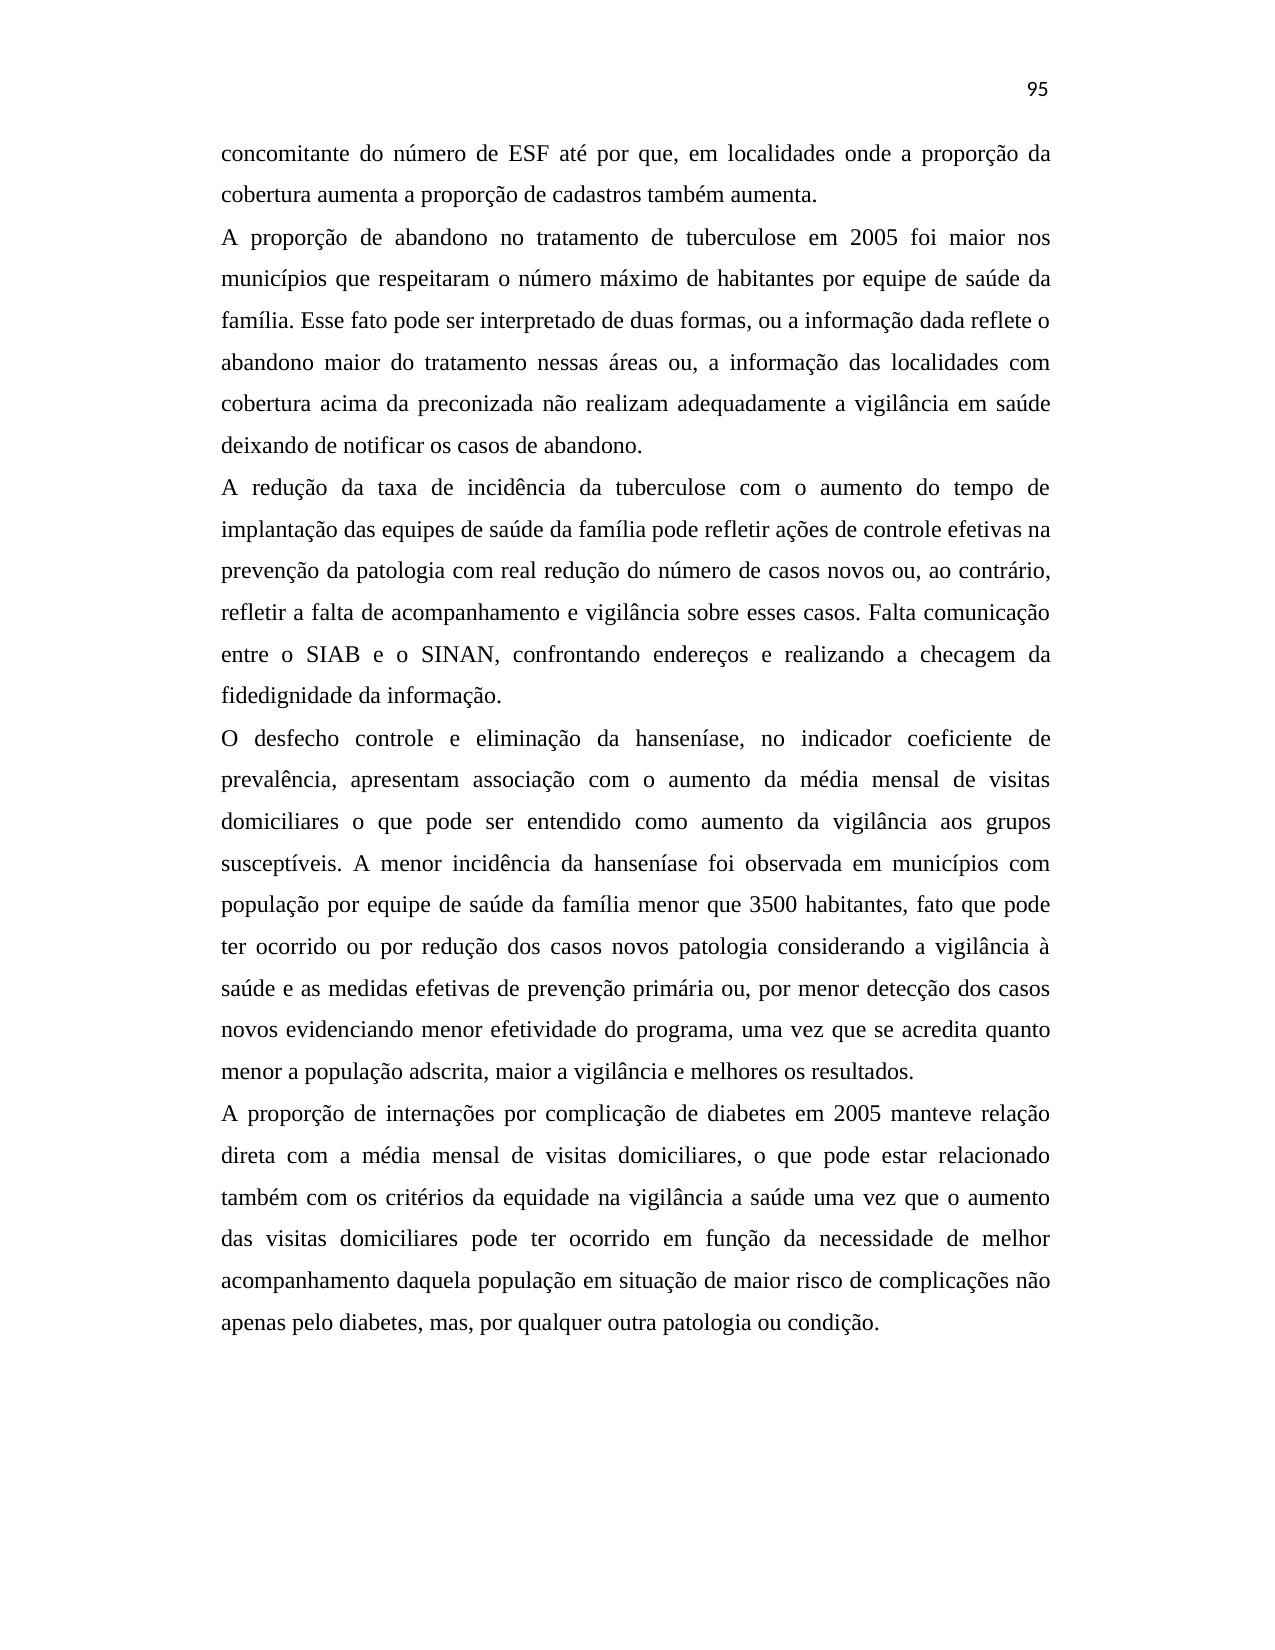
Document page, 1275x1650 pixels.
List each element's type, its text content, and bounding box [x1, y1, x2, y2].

text A proporção de abandono no tratamento de tuberculose em 2005 foi maior nos municípios que respeitaram o número máximo de habitantes por equipe de saúde da família. Esse fato pode ser interpretado de duas formas, ou a informação dada reflete o abandono maior do tratamento nessas áreas ou, a informação das localidades com cobertura acima da preconizada não realizam adequadamente a vigilância em saúde deixando de notificar os casos de abandono. [221, 223, 1052, 458]
text A redução da taxa de incidência da tuberculose com o aumento do tempo de implantação das equipes de saúde da família pode refletir ações de controle efetivas na prevenção da patologia com real redução do número de casos novos ou, ao contrário, refletir a falta de acompanhamento e vigilância sobre esses casos. Falta comunicação entre o SIAB e o SINAN, confrontando endereços e realizando a checagem da fidedignidade da informação. [221, 473, 1052, 709]
text A proporção de internações por complicação de diabetes em 2005 manteve relação direta com a média mensal de visitas domiciliares, o que pode estar relacionado também com os critérios da equidade na vigilância a saúde uma vez que o aumento das visitas domiciliares pode ter ocorrido em função da necessidade de melhor acompanhamento daquela população em situação de maior risco de complicações não apenas pelo diabetes, mas, por qualquer outra patologia ou condição. [221, 1099, 1052, 1335]
text O desfecho controle e eliminação da hanseníase, no indicador coeficiente de prevalência, apresentam associação com o aumento da média mensal de visitas domiciliares o que pode ser entendido como aumento da vigilância aos grupos susceptíveis. A menor incidência da hanseníase foi observada em municípios com população por equipe de saúde da família menor que 3500 habitantes, fato que pode ter ocorrido ou por redução dos casos novos patologia considerando a vigilância à saúde e as medidas efetivas de prevenção primária ou, por menor detecção dos casos novos evidenciando menor efetividade do programa, uma vez que se acredita quanto menor a população adscrita, maior a vigilância e melhores os resultados. [221, 724, 1052, 1084]
text concomitante do número de ESF até por que, em localidades onde a proporção da cobertura aumenta a proporção de cadastros também aumenta. [221, 139, 1052, 208]
